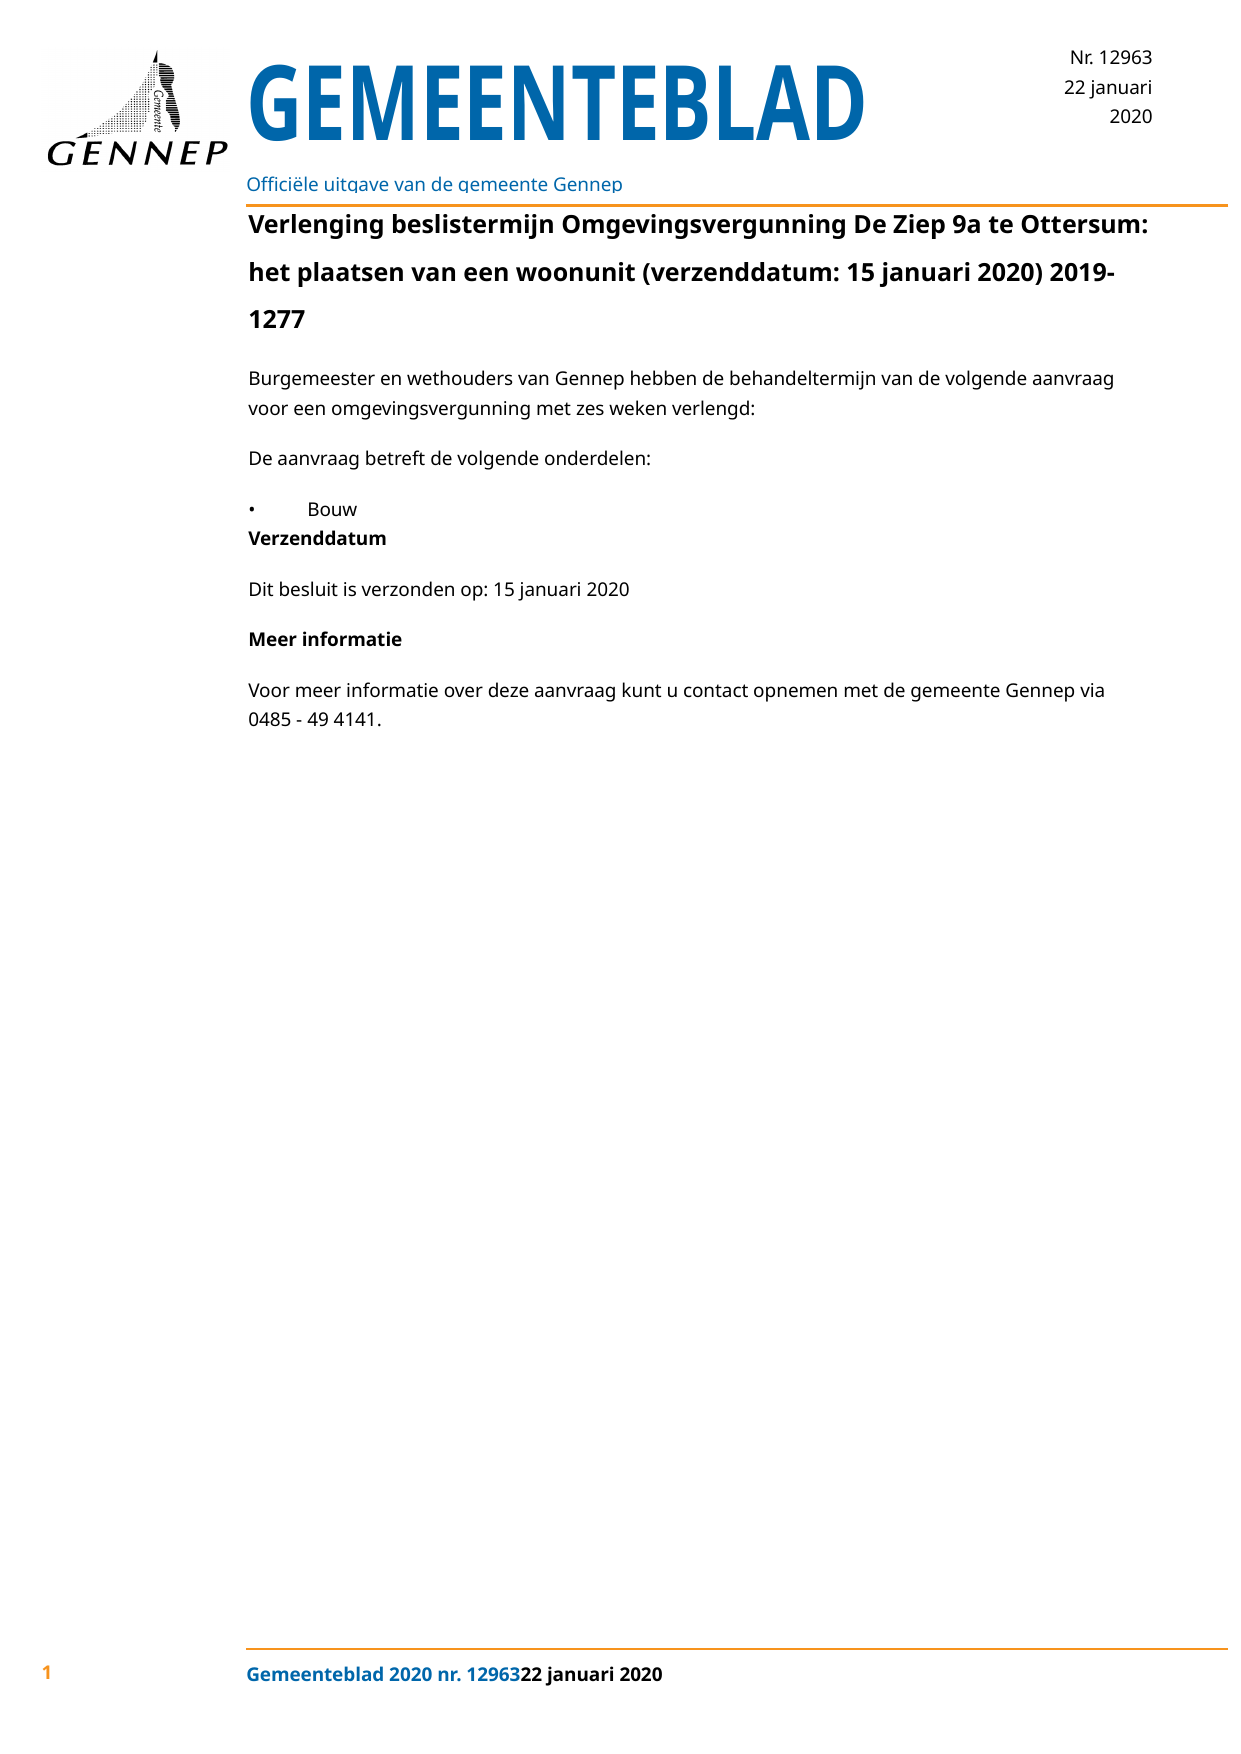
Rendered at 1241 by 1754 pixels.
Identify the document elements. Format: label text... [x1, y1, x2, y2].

text De aanvraag betreft de volgende onderdelen: [248, 446, 1152, 471]
picture [41, 47, 231, 172]
text Meer informatie [248, 626, 1152, 652]
text Verlenging beslistermijn Omgevingsvergunning De Ziep 9a te Ottersum: het plaatsen van een woonunit (verzenddatum: 15 januari 2020) 2019-1277 [248, 207, 1152, 336]
text Verzenddatum [248, 526, 1152, 551]
list Bouw [248, 496, 1152, 522]
text Dit besluit is verzonden op: 15 januari 2020 [248, 576, 1152, 602]
text Burgemeester en wethouders van Gennep hebben de behandeltermijn van de volgende aanvraag voor een omgevingsvergunning met zes weken verlengd: [248, 366, 1152, 421]
text Voor meer informatie over deze aanvraag kunt u contact opnemen met de gemeente Gennep via 0485 - 49 4141. [248, 677, 1152, 732]
